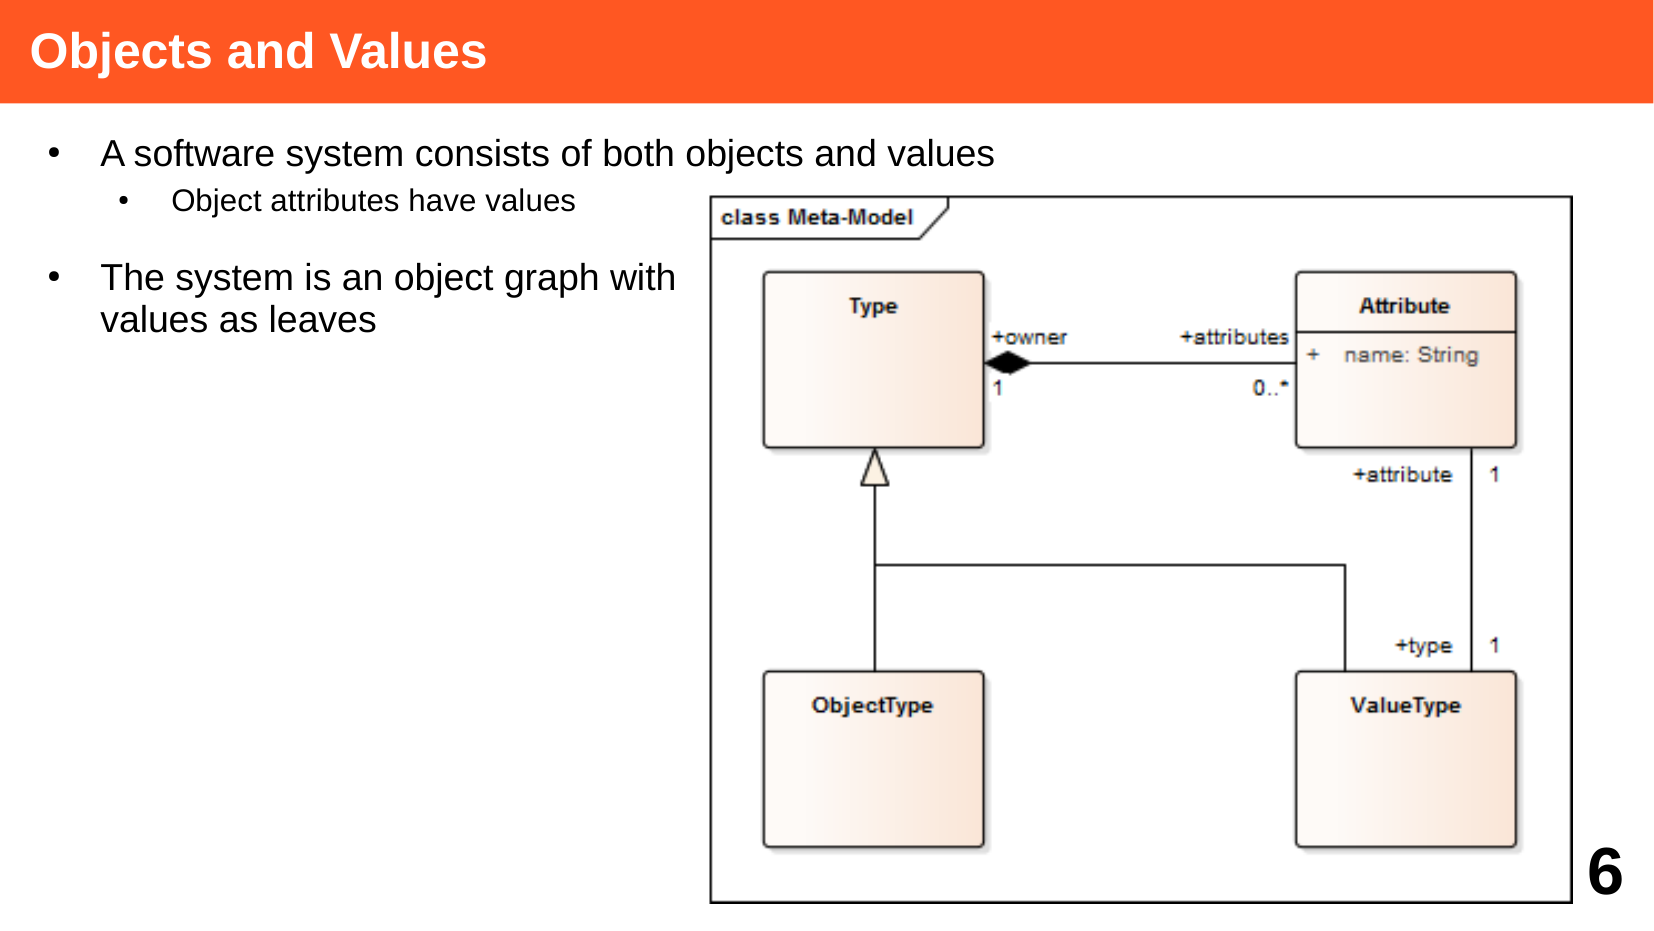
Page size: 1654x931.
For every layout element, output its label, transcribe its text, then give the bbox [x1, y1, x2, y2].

title Objects and Values [0, 0, 1654, 104]
picture [708, 194, 1573, 904]
list A software system consists of both objects and values Object attributes have values The system is an object graph with values as leaves [29, 132, 1625, 813]
